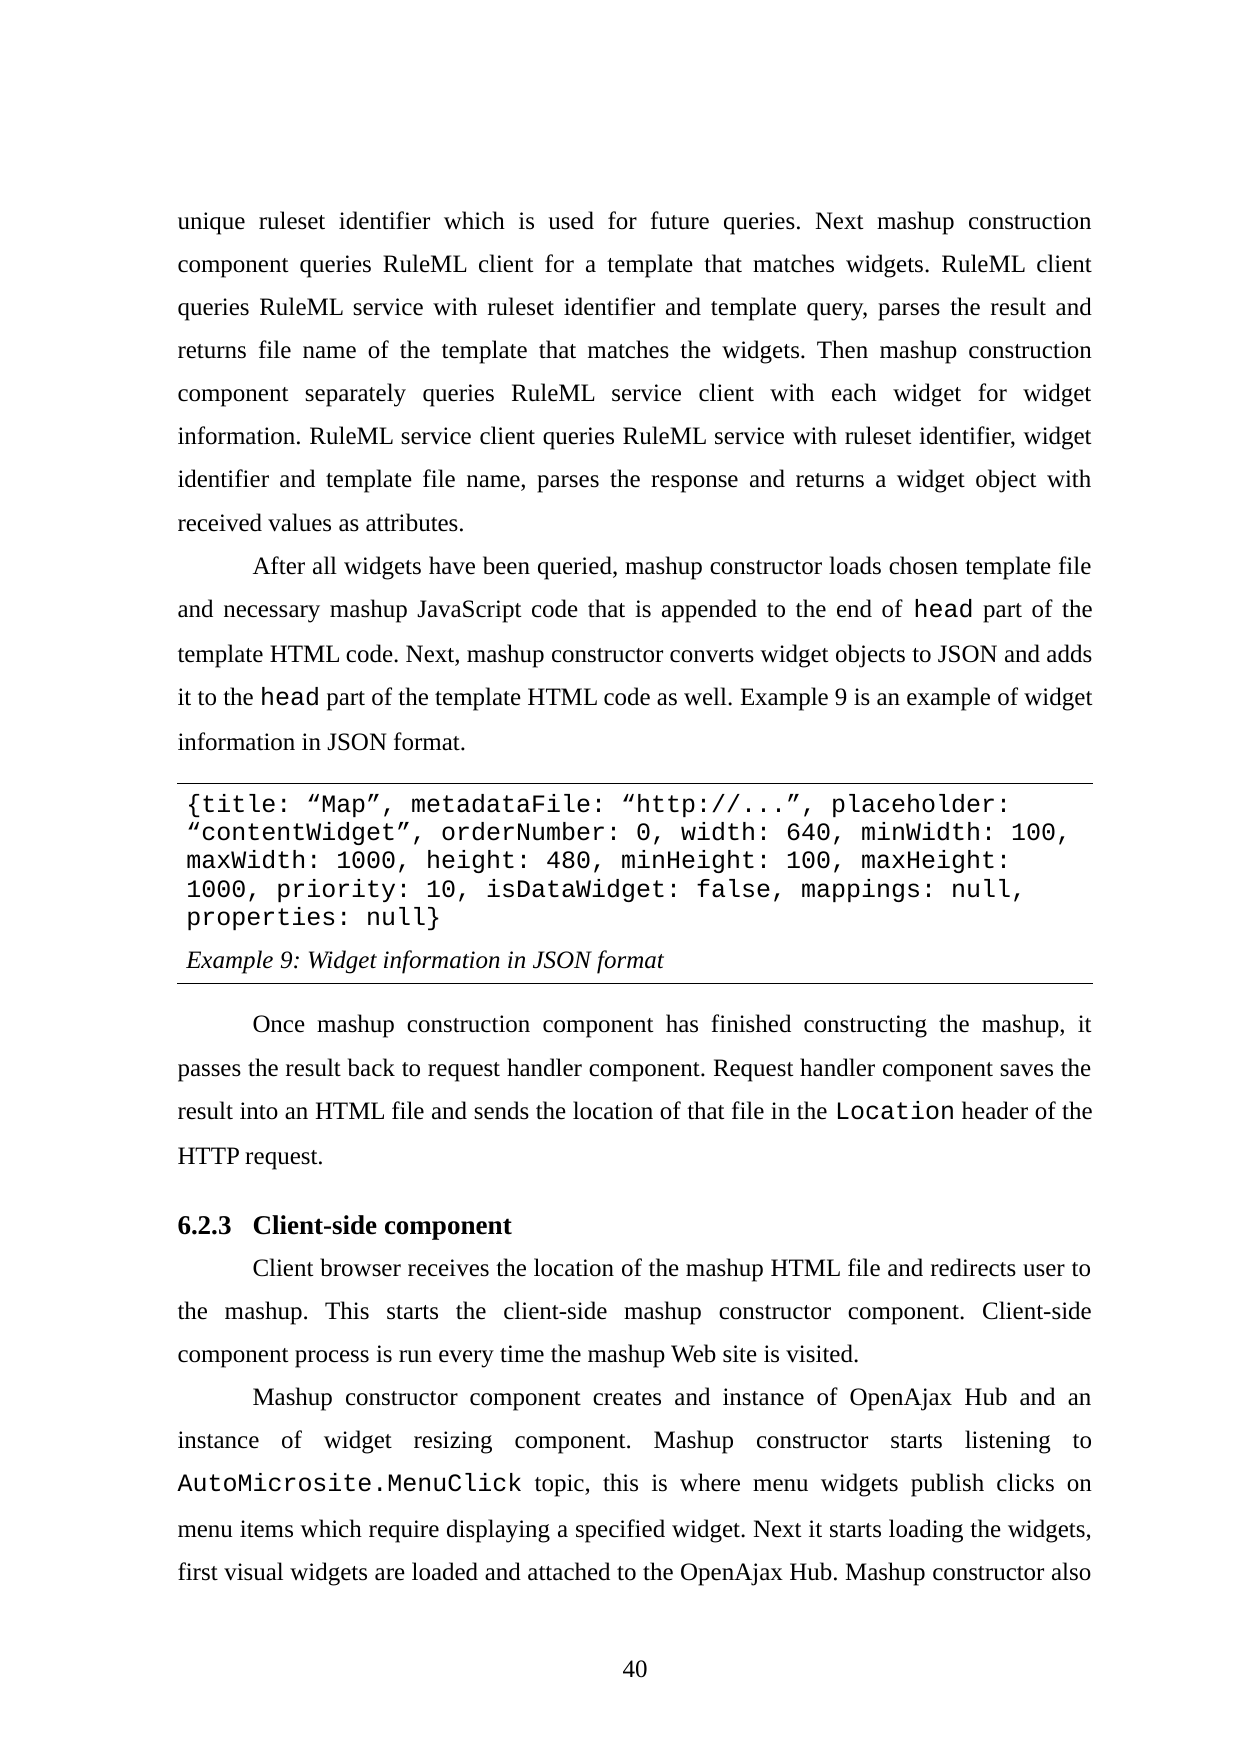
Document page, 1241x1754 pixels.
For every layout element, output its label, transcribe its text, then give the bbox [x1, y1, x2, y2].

text After all widgets have been queried, mashup constructor loads chosen template file and necessary mashup JavaScript code that is appended to the end of head part of the template HTML code. Next, mashup constructor converts widget objects to JSON and adds it to the head part of the template HTML code as well. Example 9 is an example of widget information in JSON format. [177, 551, 1093, 756]
text Mashup constructor component creates and instance of OpenAjax Hub and an instance of widget resizing component. Mashup constructor starts listening to AutoMicrosite.MenuClick topic, this is where menu widgets publish clicks on menu items which require displaying a specified widget. Next it starts loading the widgets, first visual widgets are loaded and attached to the OpenAjax Hub. Mashup constructor also [177, 1382, 1093, 1586]
text [177, 784, 1093, 983]
subtitle Client-side component [177, 1209, 1093, 1240]
text Client browser receives the location of the mashup HTML file and redirects user to the mashup. This starts the client-side mashup constructor component. Client-side component process is run every time the mashup Web site is visited. [177, 1253, 1093, 1368]
text Example 9: Widget information in JSON format [186, 946, 1084, 974]
text {title: “Map”, metadataFile: “http://...”, placeholder: “contentWidget”, orderNumber: 0, width: 640, minWidth: 100, maxWidth: 1000, height: 480, minHeight: 100, maxHeight: 1000, priority: 10, isDataWidget: false, mappings: null, properties: null} [186, 791, 1084, 933]
text unique ruleset identifier which is used for future queries. Next mashup construction component queries RuleML client for a template that matches widgets. RuleML client queries RuleML service with ruleset identifier and template query, parses the result and returns file name of the template that matches the widgets. Then mashup construction component separately queries RuleML service client with each widget for widget information. RuleML service client queries RuleML service with ruleset identifier, widget identifier and template file name, parses the response and returns a widget object with received values as attributes. [177, 206, 1093, 536]
text Once mashup construction component has finished constructing the mashup, it passes the result back to request handler component. Request handler component saves the result into an HTML file and sends the location of that file in the Location header of the HTTP request. [177, 984, 1093, 1170]
text [177, 771, 1093, 783]
